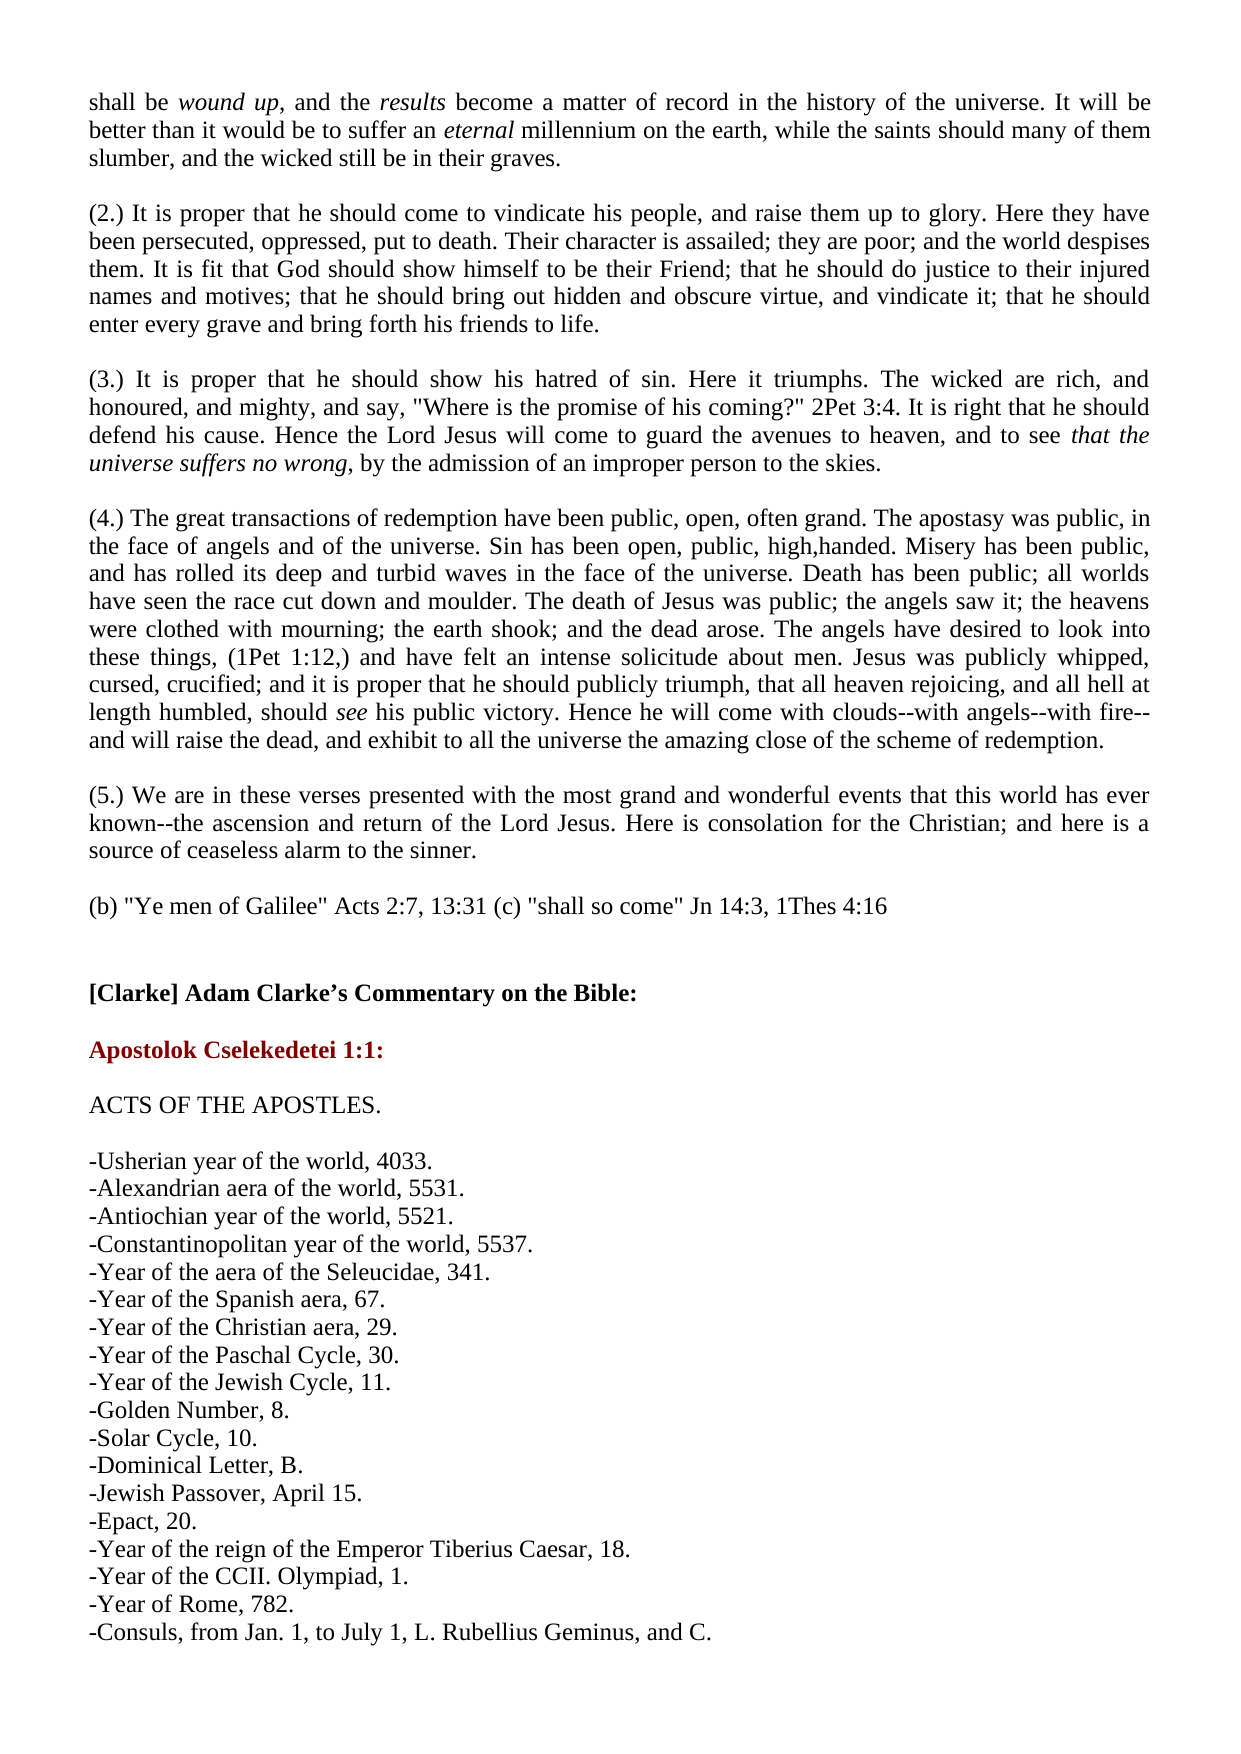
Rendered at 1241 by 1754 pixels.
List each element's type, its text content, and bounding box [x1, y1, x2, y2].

text Apostolok Cselekedetei 1:1: [88, 1036, 1152, 1064]
text [Clarke] Adam Clarke’s Commentary on the Bible: [88, 979, 1152, 1007]
text ACTS OF THE APOSTLES. -Usherian year of the world, 4033. -Alexandrian aera of the world, 5531. -Antiochian year of the world, 5521. -Constantinopolitan year of the world, 5537. -Year of the aera of the Seleucidae, 341. -Year of the Spanish aera, 67. -Year of the Christian aera, 29. -Year of the Paschal Cycle, 30. -Year of the Jewish Cycle, 11. -Golden Number, 8. -Solar Cycle, 10. -Dominical Letter, B. -Jewish Passover, April 15. -Epact, 20. -Year of the reign of the Emperor Tiberius Caesar, 18. -Year of the CCII. Olympiad, 1. -Year of Rome, 782. -Consuls, from Jan. 1, to July 1, L. Rubellius Geminus, and C. [88, 1064, 1152, 1646]
text shall be wound up, and the results become a matter of record in the history of the universe. It will be better than it would be to suffer an eternal millennium on the earth, while the saints should many of them slumber, and the wicked still be in their graves. (2.) It is proper that he should come to vindicate his people, and raise them up to glory. Here they have been persecuted, oppressed, put to death. Their character is assailed; they are poor; and the world despises them. It is fit that God should show himself to be their Friend; that he should do justice to their injured names and motives; that he should bring out hidden and obscure virtue, and vindicate it; that he should enter every grave and bring forth his friends to life. (3.) It is proper that he should show his hatred of sin. Here it triumphs. The wicked are rich, and honoured, and mighty, and say, "Where is the promise of his coming?" 2Pet 3:4. It is right that he should defend his cause. Hence the Lord Jesus will come to guard the avenues to heaven, and to see that the universe suffers no wrong, by the admission of an improper person to the skies. (4.) The great transactions of redemption have been public, open, often grand. The apostasy was public, in the face of angels and of the universe. Sin has been open, public, high,handed. Misery has been public, and has rolled its deep and turbid waves in the face of the universe. Death has been public; all worlds have seen the race cut down and moulder. The death of Jesus was public; the angels saw it; the heavens were clothed with mourning; the earth shook; and the dead arose. The angels have desired to look into these things, (1Pet 1:12,) and have felt an intense solicitude about men. Jesus was publicly whipped, cursed, crucified; and it is proper that he should publicly triumph, that all heaven rejoicing, and all hell at length humbled, should see his public victory. Hence he will come with clouds--with angels--with fire--and will raise the dead, and exhibit to all the universe the amazing close of the scheme of redemption. (5.) We are in these verses presented with the most grand and wonderful events that this world has ever known--the ascension and return of the Lord Jesus. Here is consolation for the Christian; and here is a source of ceaseless alarm to the sinner. (b) "Ye men of Galilee" Acts 2:7, 13:31 (c) "shall so come" Jn 14:3, 1Thes 4:16 [88, 88, 1152, 920]
